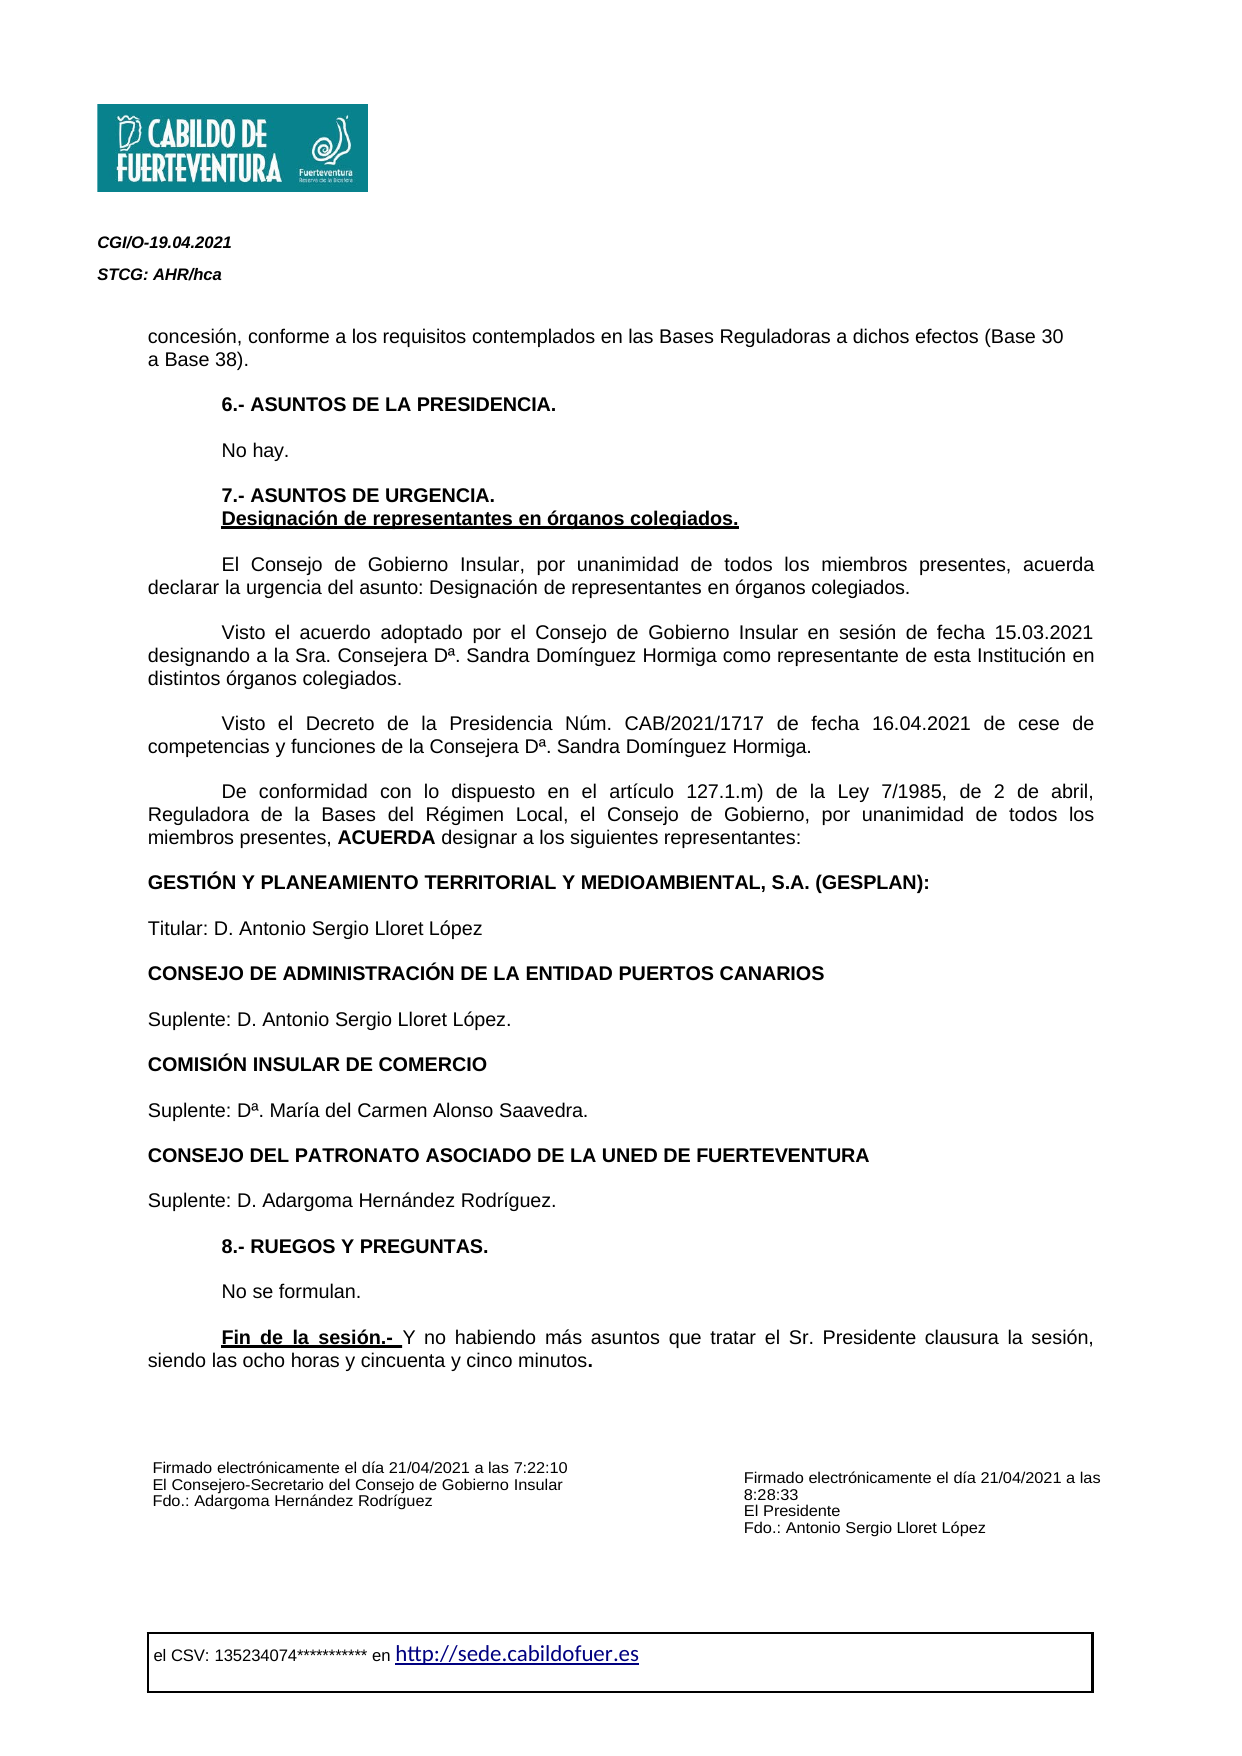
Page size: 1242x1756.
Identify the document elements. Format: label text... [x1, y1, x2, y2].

text 6.- ASUNTOS DE LA PRESIDENCIA. [221, 393, 1117, 416]
text Visto el Decreto de la Presidencia Núm. CAB/2021/1717 de fecha 16.04.2021 de cese de competencias y funciones de la Consejera Dª. Sandra Domínguez Hormiga. [148, 712, 1095, 758]
text Firmado electrónicamente el día 21/04/2021 a las 7:22:10 El Consejero-Secretario del Consejo de Gobierno Insular Fdo.: Adargoma Hernández Rodríguez [152, 1461, 572, 1510]
text Visto el acuerdo adoptado por el Consejo de Gobierno Insular en sesión de fecha 15.03.2021 designando a la Sra. Consejera Dª. Sandra Domínguez Hormiga como representante de esta Institución en distintos órganos colegiados. [148, 621, 1094, 689]
text CONSEJO DE ADMINISTRACIÓN DE LA ENTIDAD PUERTOS CANARIOS [148, 962, 1117, 985]
text COMISIÓN INSULAR DE COMERCIO [148, 1053, 1117, 1076]
text 8.- RUEGOS Y PREGUNTAS. [221, 1234, 1117, 1257]
text Titular: D. Antonio Sergio Lloret López [148, 917, 1117, 939]
text 7.- ASUNTOS DE URGENCIA. [221, 484, 1117, 507]
text CONSEJO DEL PATRONATO ASOCIADO DE LA UNED DE FUERTEVENTURA [148, 1144, 1117, 1166]
text GESTIÓN Y PLANEAMIENTO TERRITORIAL Y MEDIOAMBIENTAL, S.A. (GESPLAN): [148, 871, 1117, 894]
text concesión, conforme a los requisitos contemplados en las Bases Reguladoras a dichos efectos (Base 30 a Base 38). [148, 325, 1068, 371]
text No hay. [221, 439, 1117, 461]
text Firmado electrónicamente el día 21/04/2021 a las 8:28:33 [744, 1471, 1106, 1503]
text Suplente: D. Antonio Sergio Lloret López. [148, 1008, 1117, 1030]
text Designación de representantes en órganos colegiados. [221, 507, 1117, 529]
text Suplente: D. Adargoma Hernández Rodríguez. [148, 1189, 1117, 1212]
text El Presidente [744, 1503, 1117, 1519]
text Suplente: Dª. María del Carmen Alonso Saavedra. [148, 1098, 1117, 1121]
text Fin de la sesión.- Y no habiendo más asuntos que tratar el Sr. Presidente clausura la sesión, siendo las ocho horas y cincuenta y cinco minutos. [148, 1326, 1095, 1371]
text Fdo.: Antonio Sergio Lloret López [744, 1519, 1117, 1537]
text De conformidad con lo dispuesto en el artículo 127.1.m) de la Ley 7/1985, de 2 de abril, Reguladora de la Bases del Régimen Local, el Consejo de Gobierno, por unanimidad de todos los miembros presentes, ACUERDA designar a los siguientes representantes: [148, 781, 1094, 848]
text El Consejo de Gobierno Insular, por unanimidad de todos los miembros presentes, acuerda declarar la urgencia del asunto: Designación de representantes en órganos colegiados. [148, 553, 1095, 598]
text No se formulan. [221, 1280, 1117, 1303]
